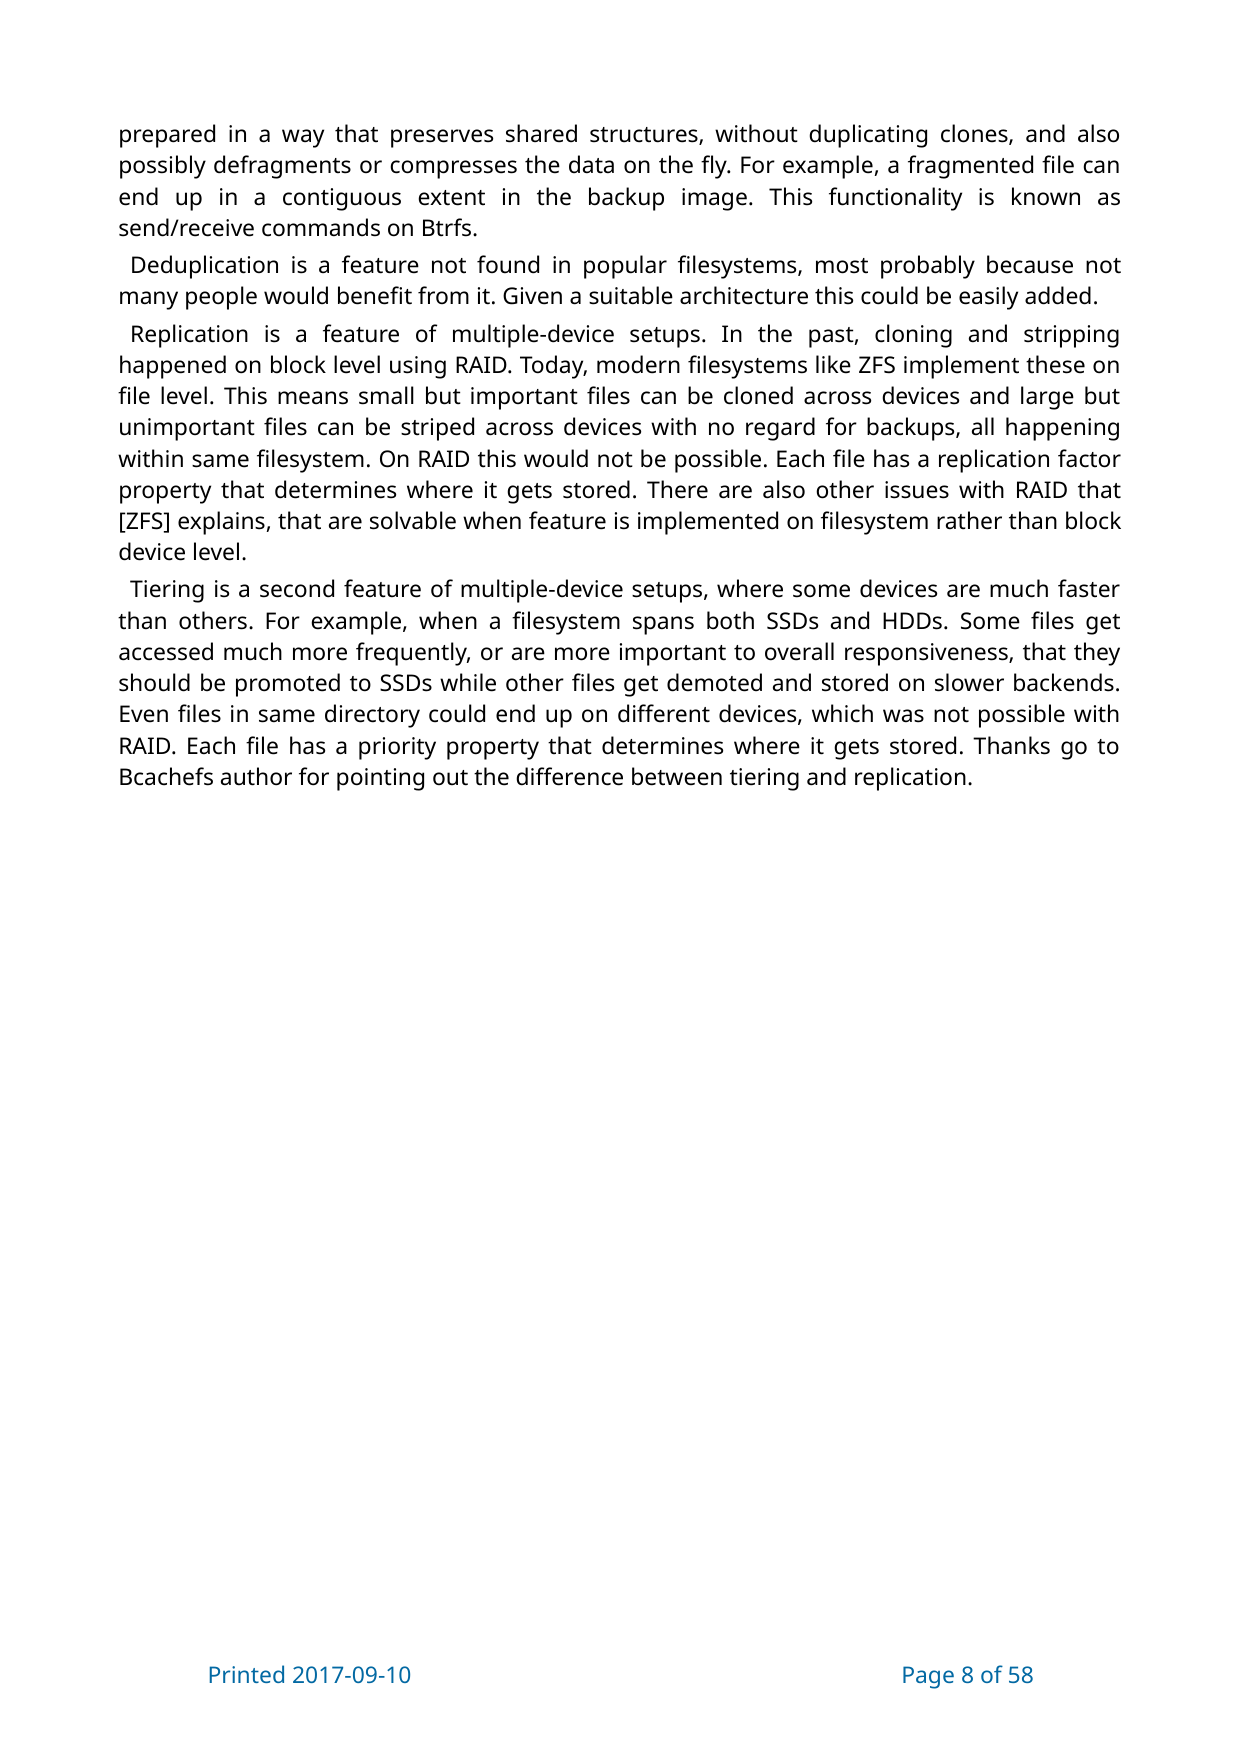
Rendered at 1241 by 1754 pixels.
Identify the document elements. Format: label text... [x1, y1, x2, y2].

text Tiering is a second feature of multiple-device setups, where some devices are much faster than others. For example, when a filesystem spans both SSDs and HDDs. Some files get accessed much more frequently, or are more important to overall responsiveness, that they should be promoted to SSDs while other files get demoted and stored on slower backends. Even files in same directory could end up on different devices, which was not possible with RAID. Each file has a priority property that determines where it gets stored. Thanks go to Bcachefs author for pointing out the difference between tiering and replication. [118, 573, 1122, 792]
text prepared in a way that preserves shared structures, without duplicating clones, and also possibly defragments or compresses the data on the fly. For example, a fragmented file can end up in a contiguous extent in the backup image. This functionality is known as send/receive commands on Btrfs. [118, 118, 1122, 243]
text Replication is a feature of multiple-device setups. In the past, cloning and stripping happened on block level using RAID. Today, modern filesystems like ZFS implement these on file level. This means small but important files can be cloned across devices and large but unimportant files can be striped across devices with no regard for backups, all happening within same filesystem. On RAID this would not be possible. Each file has a replication factor property that determines where it gets stored. There are also other issues with RAID that [ZFS] explains, that are solvable when feature is implemented on filesystem rather than block device level. [118, 317, 1122, 567]
text Deduplication is a feature not found in popular filesystems, most probably because not many people would benefit from it. Given a suitable architecture this could be easily added. [118, 249, 1122, 312]
